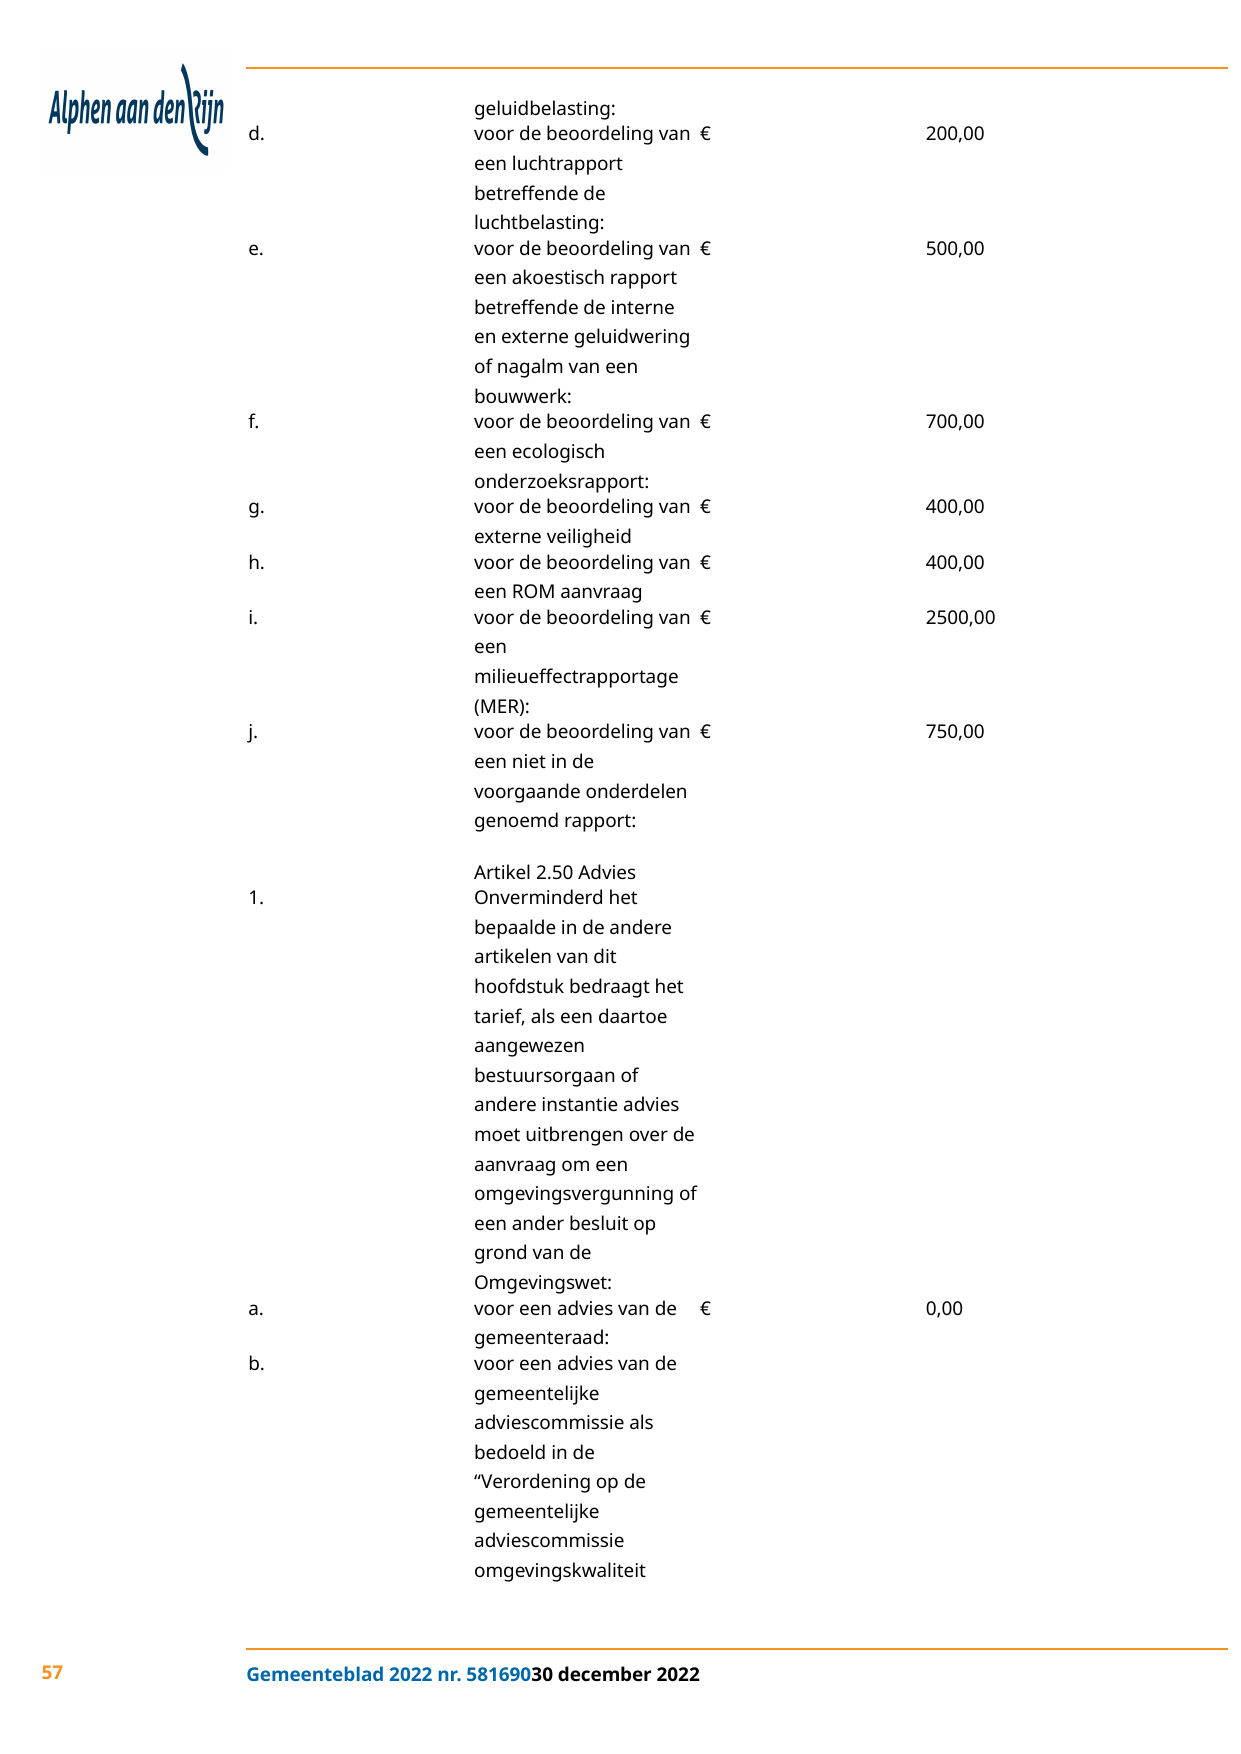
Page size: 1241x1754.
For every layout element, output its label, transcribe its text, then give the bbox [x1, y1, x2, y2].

table_cell [700, 833, 926, 859]
table_cell [700, 859, 926, 884]
table_cell 2500,00 [926, 604, 1152, 719]
table_cell f. [248, 409, 474, 493]
table_cell voor de beoordeling van een luchtrapport betreffende de luchtbelasting: [474, 121, 700, 235]
table_cell [700, 95, 926, 121]
table_cell voor de beoordeling van externe veiligheid [474, 494, 700, 549]
table_cell 1. [248, 885, 474, 1295]
table_cell [926, 885, 1152, 1295]
table_cell € [700, 235, 926, 409]
table_cell Onverminderd het bepaalde in de andere artikelen van dit hoofdstuk bedraagt het tarief, als een daartoe aangewezen bestuursorgaan of andere instantie advies moet uitbrengen over de aanvraag om een omgevingsvergunning of een ander besluit op grond van de Omgevingswet: [474, 885, 700, 1295]
table_cell [248, 859, 474, 884]
table_cell j. [248, 719, 474, 833]
table_cell geluidbelasting: [474, 95, 700, 121]
table_cell [926, 1350, 1152, 1583]
table_cell 400,00 [926, 549, 1152, 604]
table_cell 200,00 [926, 121, 1152, 235]
table_cell h. [248, 549, 474, 604]
table_cell [248, 95, 474, 121]
table_cell voor de beoordeling van een ROM aanvraag [474, 549, 700, 604]
table_cell [700, 1350, 926, 1583]
table_cell 500,00 [926, 235, 1152, 409]
table_cell 700,00 [926, 409, 1152, 493]
table_cell [926, 859, 1152, 884]
picture [41, 47, 231, 172]
table_cell € [700, 604, 926, 719]
table_cell [926, 833, 1152, 859]
table_cell voor een advies van de gemeenteraad: [474, 1295, 700, 1350]
table_cell € [700, 494, 926, 549]
table_cell b. [248, 1350, 474, 1583]
table_cell g. [248, 494, 474, 549]
table_cell voor een advies van de gemeentelijke adviescommissie als bedoeld in de “Verordening op de gemeentelijke adviescommissie omgevingskwaliteit [474, 1350, 700, 1583]
table_cell [700, 885, 926, 1295]
table_cell Artikel 2.50 Advies [474, 859, 700, 884]
table_cell 400,00 [926, 494, 1152, 549]
table_cell [474, 833, 700, 859]
table_cell d. [248, 121, 474, 235]
table_cell € [700, 719, 926, 833]
table_cell voor de beoordeling van een milieueffectrapportage (MER): [474, 604, 700, 719]
table_cell 0,00 [926, 1295, 1152, 1350]
table_cell € [700, 549, 926, 604]
table_cell € [700, 409, 926, 493]
table_cell 750,00 [926, 719, 1152, 833]
table_cell € [700, 121, 926, 235]
table_cell a. [248, 1295, 474, 1350]
table_cell [248, 833, 474, 859]
table_cell voor de beoordeling van een ecologisch onderzoeksrapport: [474, 409, 700, 493]
table_cell [926, 95, 1152, 121]
table_cell voor de beoordeling van een akoestisch rapport betreffende de interne en externe geluidwering of nagalm van een bouwwerk: [474, 235, 700, 409]
table_cell € [700, 1295, 926, 1350]
table_cell e. [248, 235, 474, 409]
table_cell voor de beoordeling van een niet in de voorgaande onderdelen genoemd rapport: [474, 719, 700, 833]
table_cell i. [248, 604, 474, 719]
